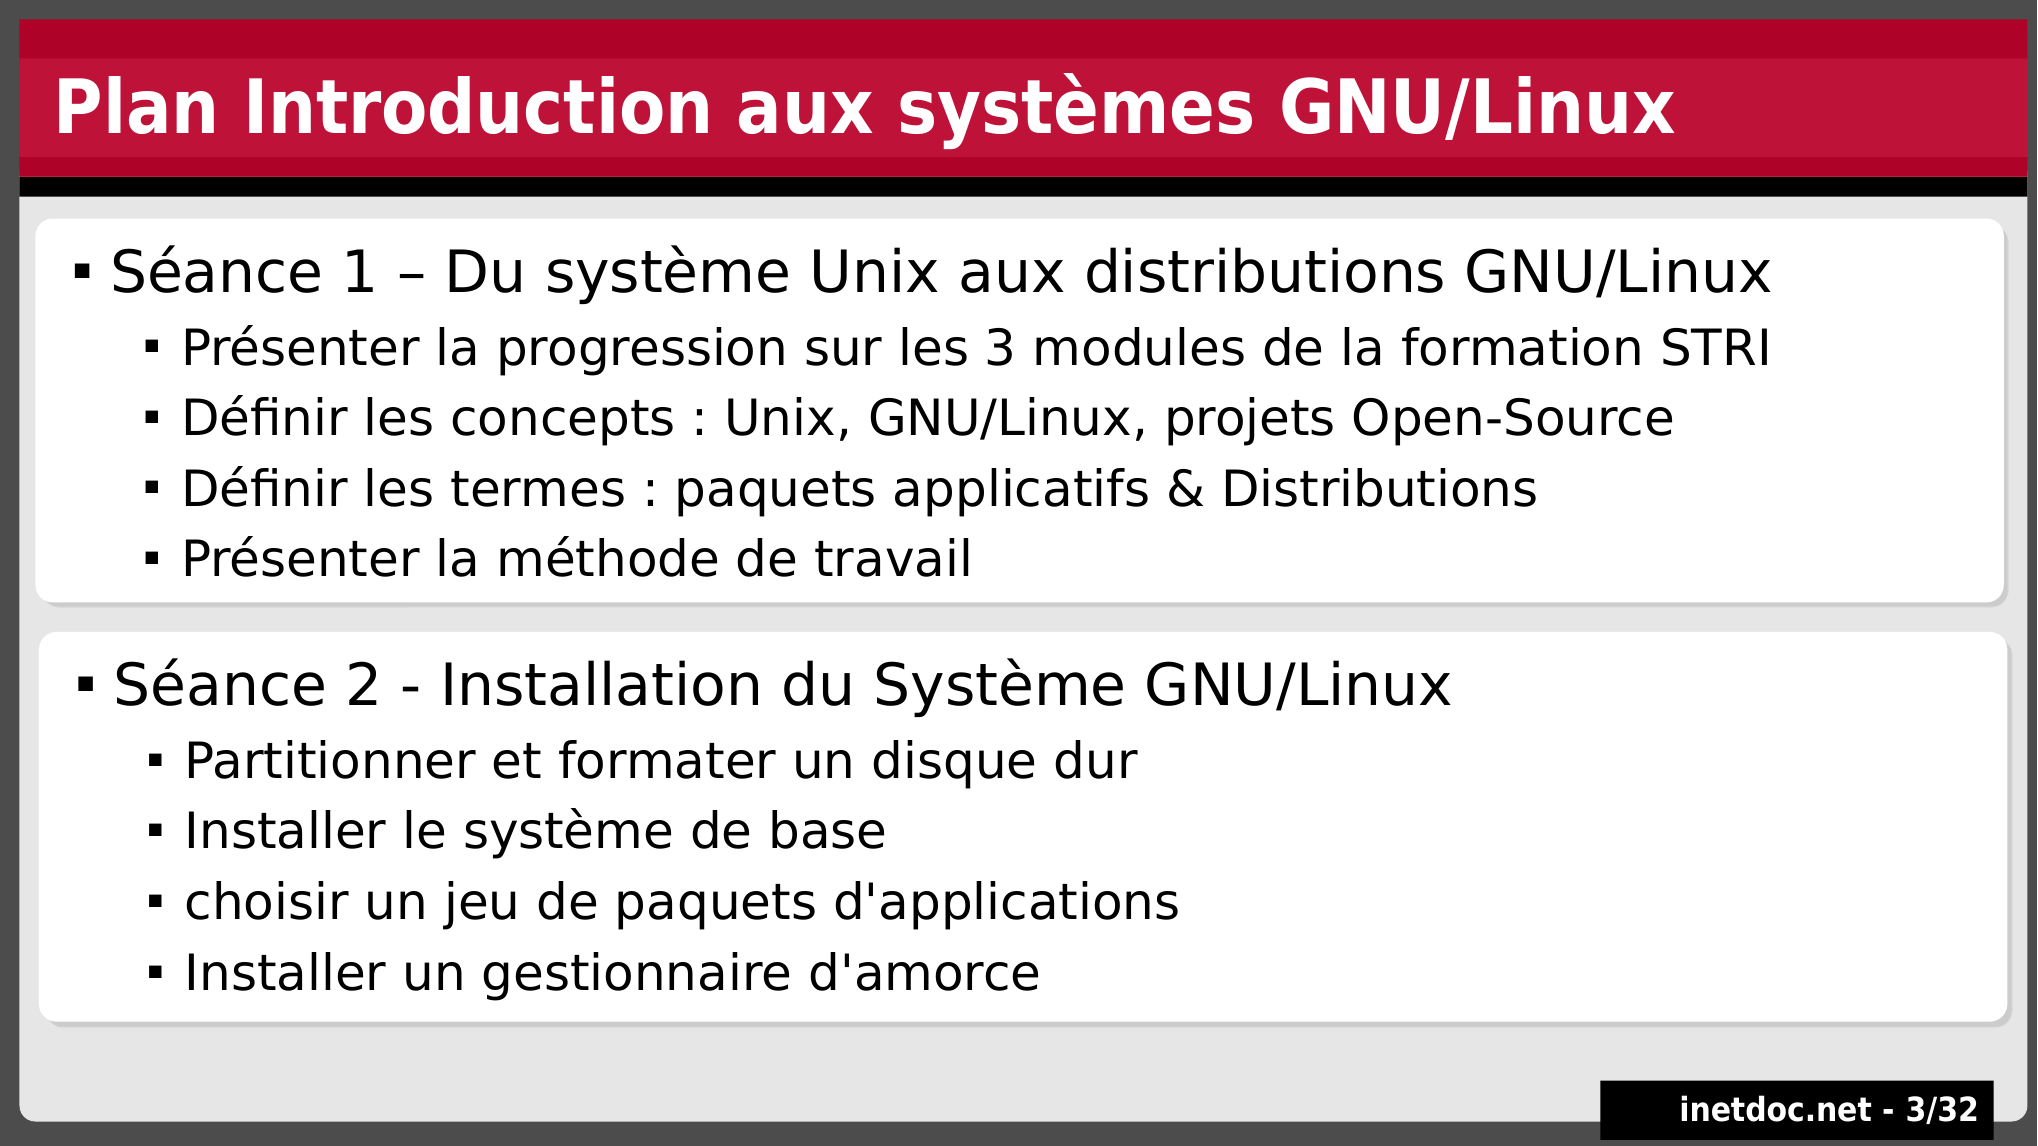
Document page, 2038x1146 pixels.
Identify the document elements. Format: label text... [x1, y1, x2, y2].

text_box [19, 19, 2028, 59]
text_box Séance 1 – Du système Unix aux distributions GNU/Linux Présenter la progression sur les 3 modules de la formation STRI Définir les concepts : Unix, GNU/Linux, projets Open-Source Définir les termes : paquets applicatifs & Distributions Présenter la méthode de travail [35, 218, 2004, 603]
text_box inetdoc.net - <numéro>/32 [1600, 1080, 1994, 1140]
text_box Plan Introduction aux systèmes GNU/Linux [19, 59, 2028, 157]
text_box Séance 2 - Installation du Système GNU/Linux Partitionner et formater un disque dur Installer le système de base choisir un jeu de paquets d'applications Installer un gestionnaire d'amorce [38, 631, 2008, 1022]
text_box [19, 157, 2028, 1122]
